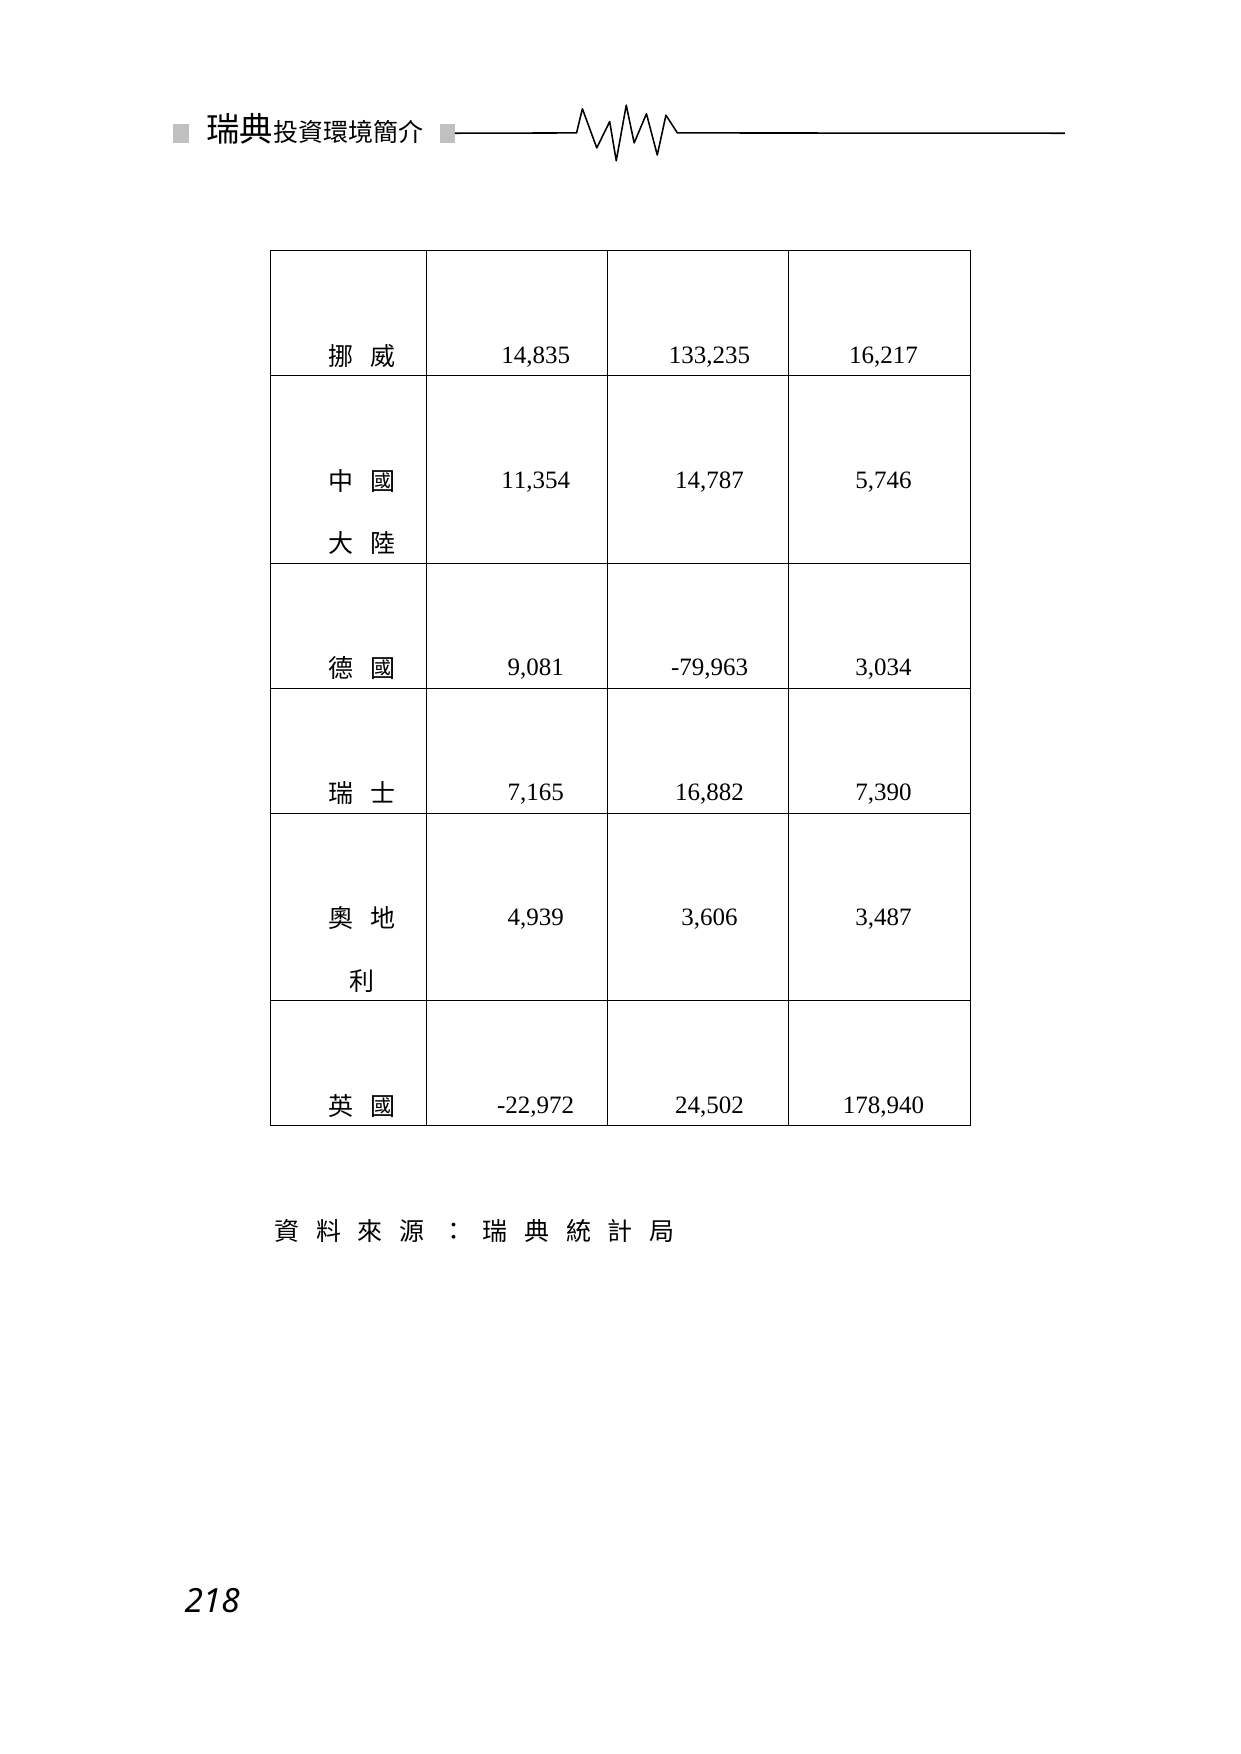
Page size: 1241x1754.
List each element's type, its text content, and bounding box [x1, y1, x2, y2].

table_cell 14,835 [427, 251, 607, 375]
table_cell -79,963 [608, 564, 788, 688]
table_cell 7,165 [427, 689, 607, 813]
table_cell 瑞士 [271, 689, 426, 813]
table_cell 中國大陸 [271, 376, 426, 563]
table_cell 11,354 [427, 376, 607, 563]
table_cell -22,972 [427, 1001, 607, 1125]
table_cell 奧地利 [271, 814, 426, 1000]
table_cell 14,787 [608, 376, 788, 563]
table_cell 5,746 [789, 376, 970, 563]
table_cell 133,235 [608, 251, 788, 375]
table_cell 178,940 [789, 1001, 970, 1125]
text 資料來源：瑞典統計局 [260, 1188, 1058, 1250]
table_cell 24,502 [608, 1001, 788, 1125]
table_cell 挪威 [271, 251, 426, 375]
table_cell 7,390 [789, 689, 970, 813]
table_cell 3,034 [789, 564, 970, 688]
table_cell 16,217 [789, 251, 970, 375]
table_cell 9,081 [427, 564, 607, 688]
table_cell 3,487 [789, 814, 970, 1000]
table_cell 16,882 [608, 689, 788, 813]
table_cell 英國 [271, 1001, 426, 1125]
table_cell 4,939 [427, 814, 607, 1000]
table_cell 3,606 [608, 814, 788, 1000]
table_cell 德國 [271, 564, 426, 688]
